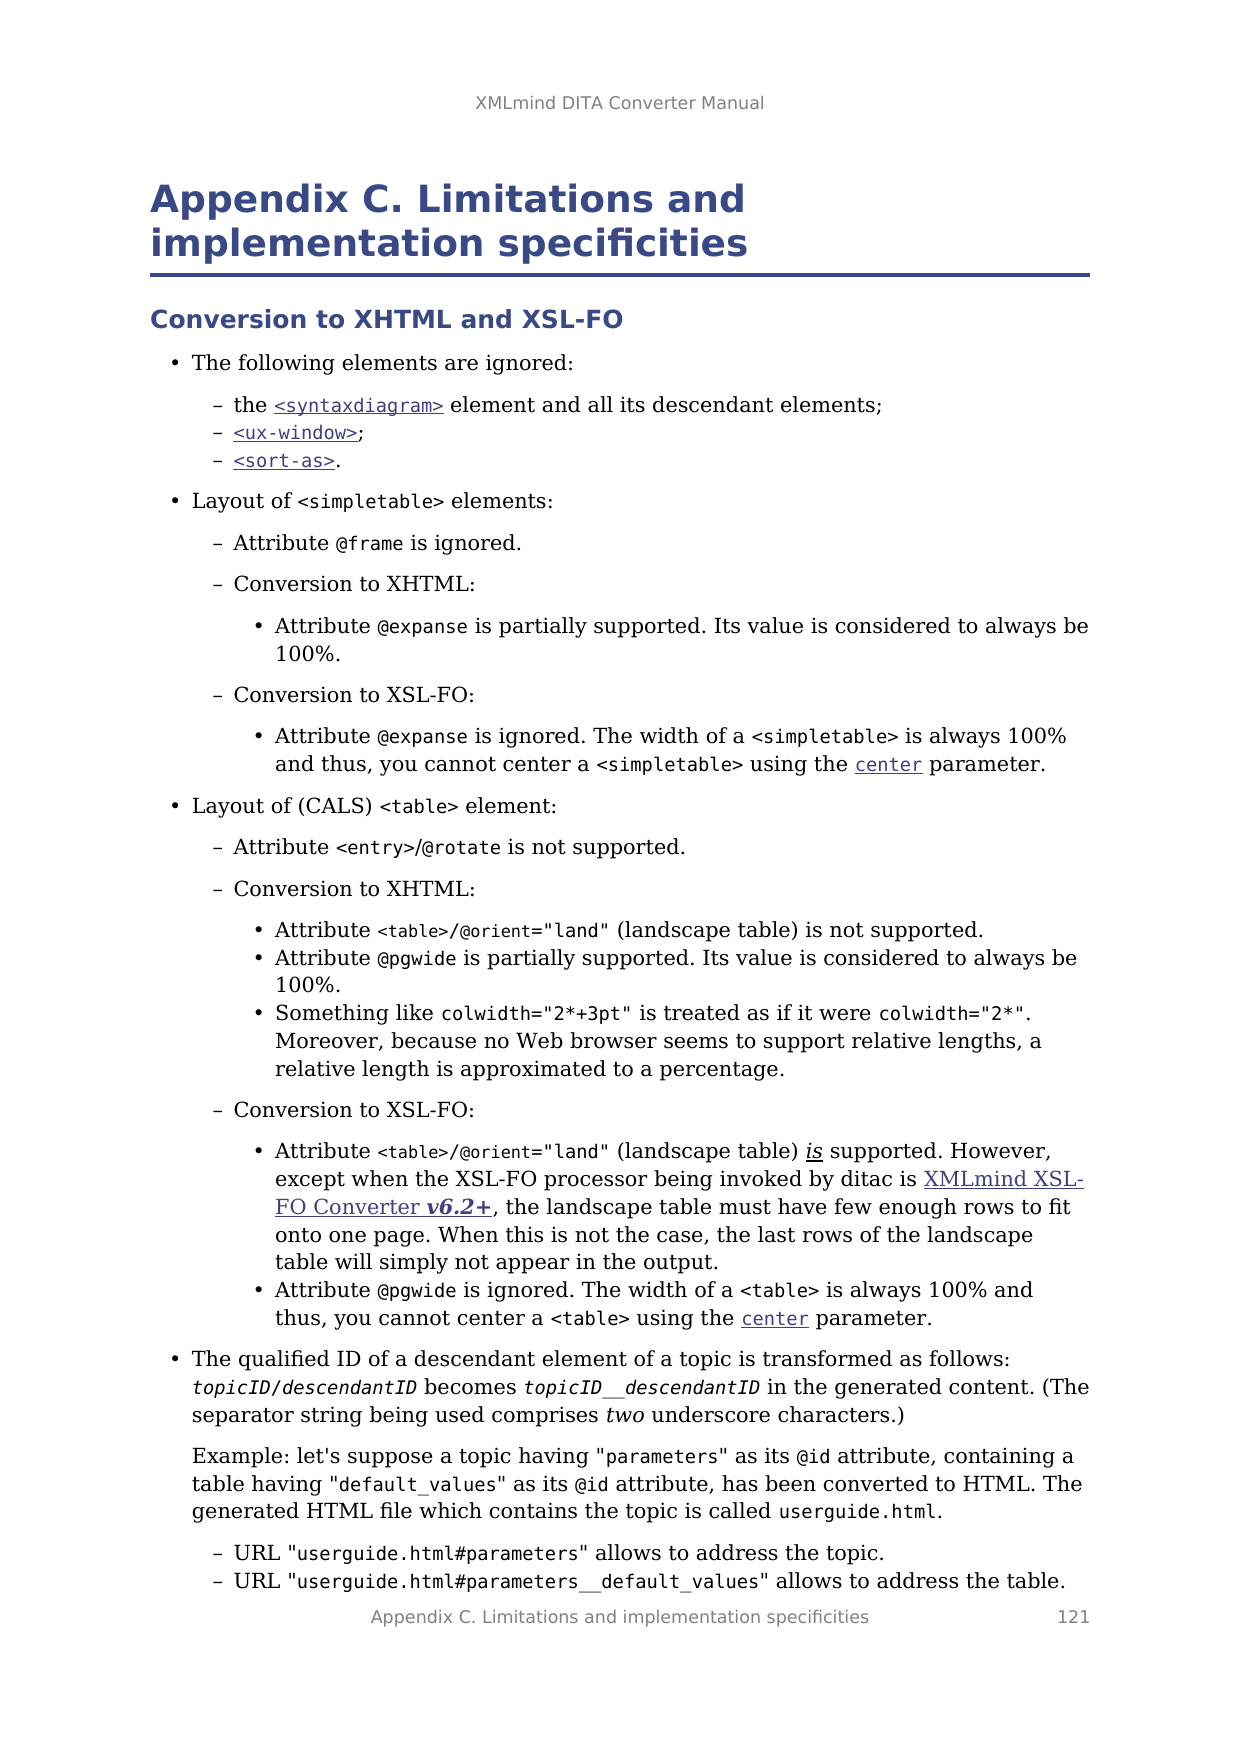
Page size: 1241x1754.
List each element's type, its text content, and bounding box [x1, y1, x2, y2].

list Attribute @pgwide is partially supported. Its value is considered to always be 100%. [233, 942, 1090, 998]
list Attribute @pgwide is ignored. The width of a <table> is always 100% and thus, you cannot center a <table> using the center parameter. [233, 1274, 1090, 1330]
list Attribute @expanse is ignored. The width of a <simpletable> is always 100% and thus, you cannot center a <simpletable> using the center parameter. [233, 721, 1090, 776]
list Conversion to XHTML: [192, 873, 1090, 901]
list <ux-window>; [192, 417, 1090, 444]
list Something like colwidth="2*+3pt" is treated as if it were colwidth="2*". Moreover, because no Web browser seems to support relative lengths, a relative length is approximated to a percentage. [233, 998, 1090, 1081]
list Attribute <table>/@orient="land" (landscape table) is supported. However, except when the XSL-FO processor being invoked by ditac is XMLmind XSL-FO Converter v6.2+, the landscape table must have few enough rows to fit onto one page. When this is not the case, the last rows of the landscape table will simply not appear in the output. [233, 1136, 1090, 1274]
list The following elements are ignored: [150, 348, 1090, 375]
list Attribute <entry>/@rotate is not supported. [192, 832, 1090, 859]
list Attribute <table>/@orient="land" (landscape table) is not supported. [233, 914, 1090, 942]
list Example: let's suppose a topic having "parameters" as its @id attribute, containing a table having "default_values" as its @id attribute, has been converted to HTML. The generated HTML file which contains the topic is called userguide.html. [150, 1441, 1090, 1524]
text Conversion to XHTML and XSL-FO [150, 305, 1090, 334]
list the <syntaxdiagram> element and all its descendant elements; [192, 389, 1090, 417]
list URL "userguide.html#parameters__default_values" allows to address the table. [192, 1565, 1090, 1593]
list URL "userguide.html#parameters" allows to address the topic. [192, 1537, 1090, 1565]
list Conversion to XSL-FO: [192, 679, 1090, 707]
subtitle Appendix C. Limitations and implementation specificities [150, 178, 1090, 273]
list Layout of <simpletable> elements: [150, 486, 1090, 514]
list The qualified ID of a descendant element of a topic is transformed as follows: topicID/descendantID becomes topicID__descendantID in the generated content. (The separator string being used comprises two underscore characters.) [150, 1344, 1090, 1427]
list Layout of (CALS) <table> element: [150, 790, 1090, 818]
list <sort-as>. [192, 444, 1090, 472]
list Attribute @expanse is partially supported. Its value is considered to always be 100%. [233, 610, 1090, 666]
list Conversion to XSL-FO: [192, 1094, 1090, 1122]
list Attribute @frame is ignored. [192, 527, 1090, 555]
list Conversion to XHTML: [192, 569, 1090, 597]
